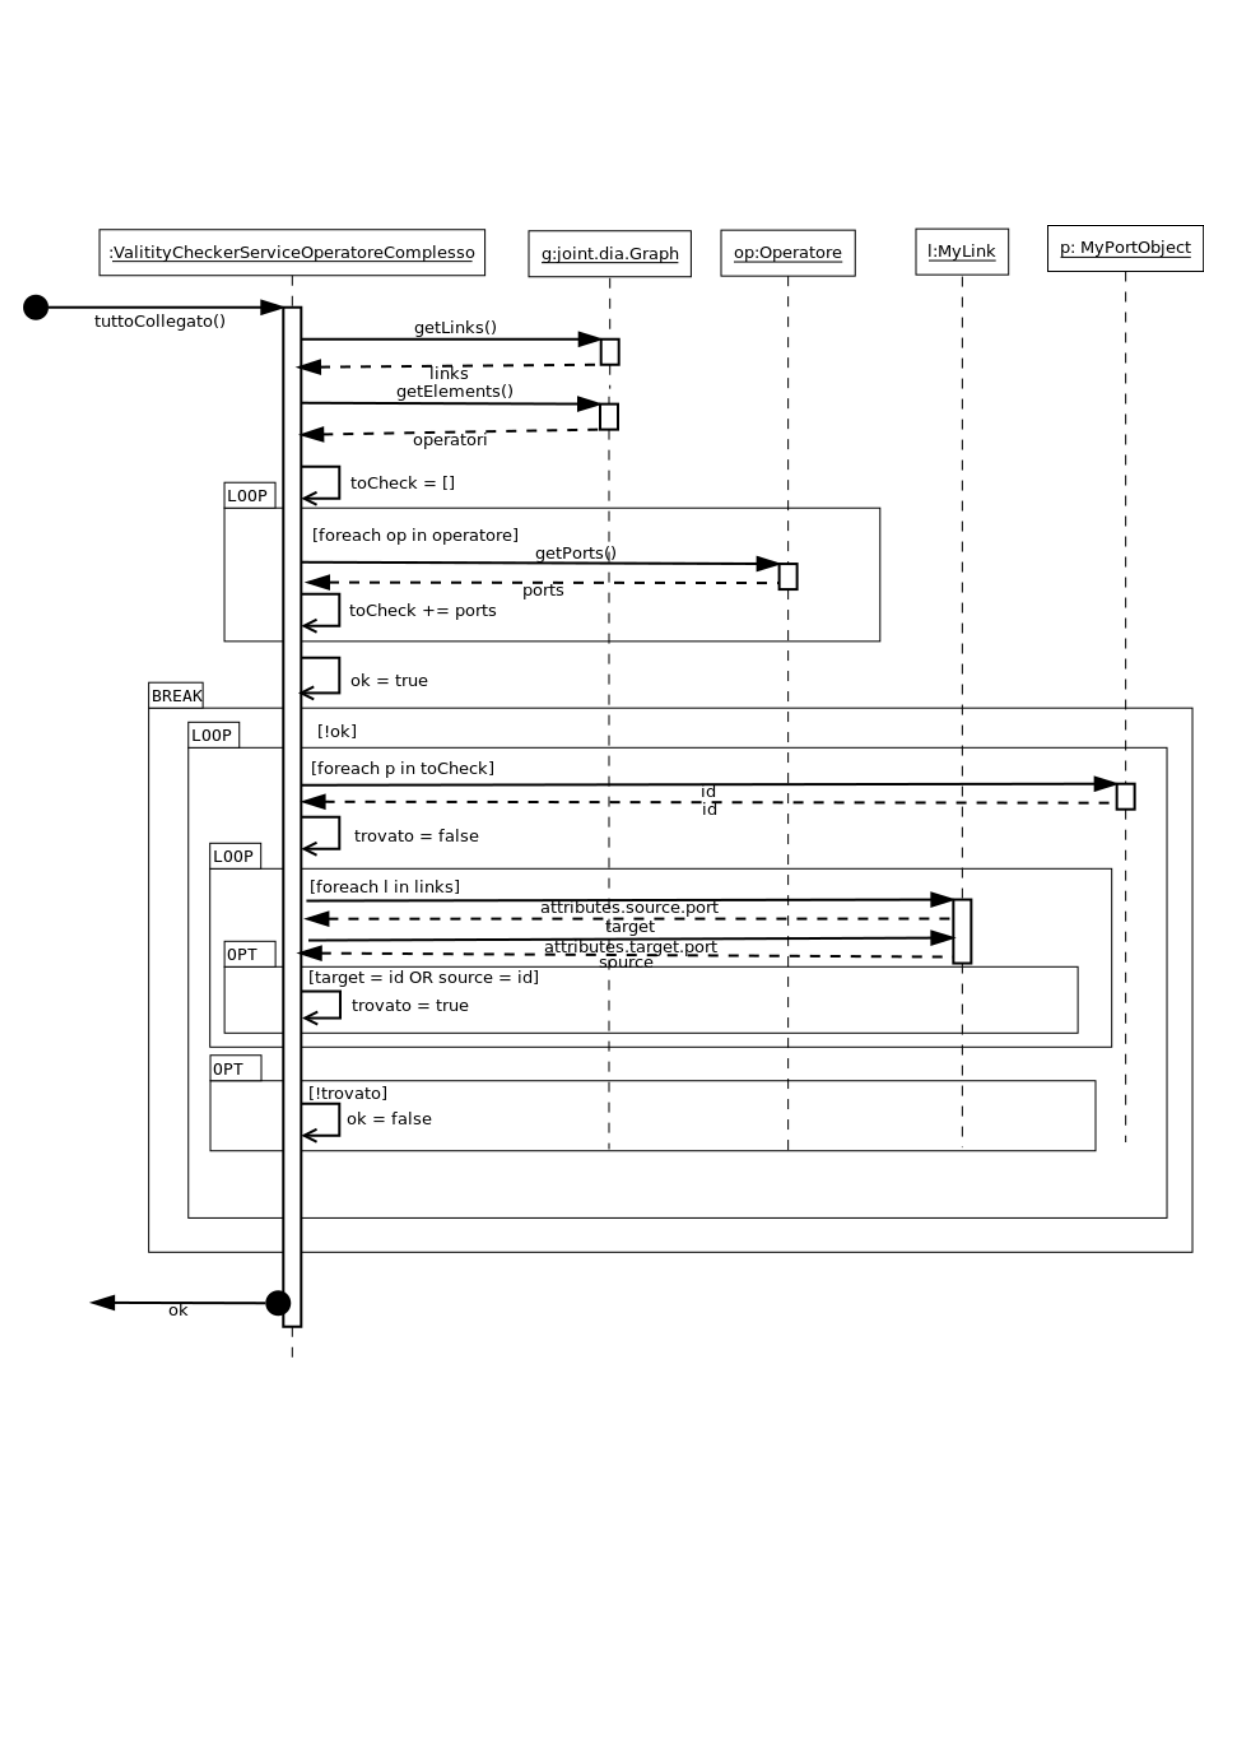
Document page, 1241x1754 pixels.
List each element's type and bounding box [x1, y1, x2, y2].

picture [22, 225, 1204, 1359]
